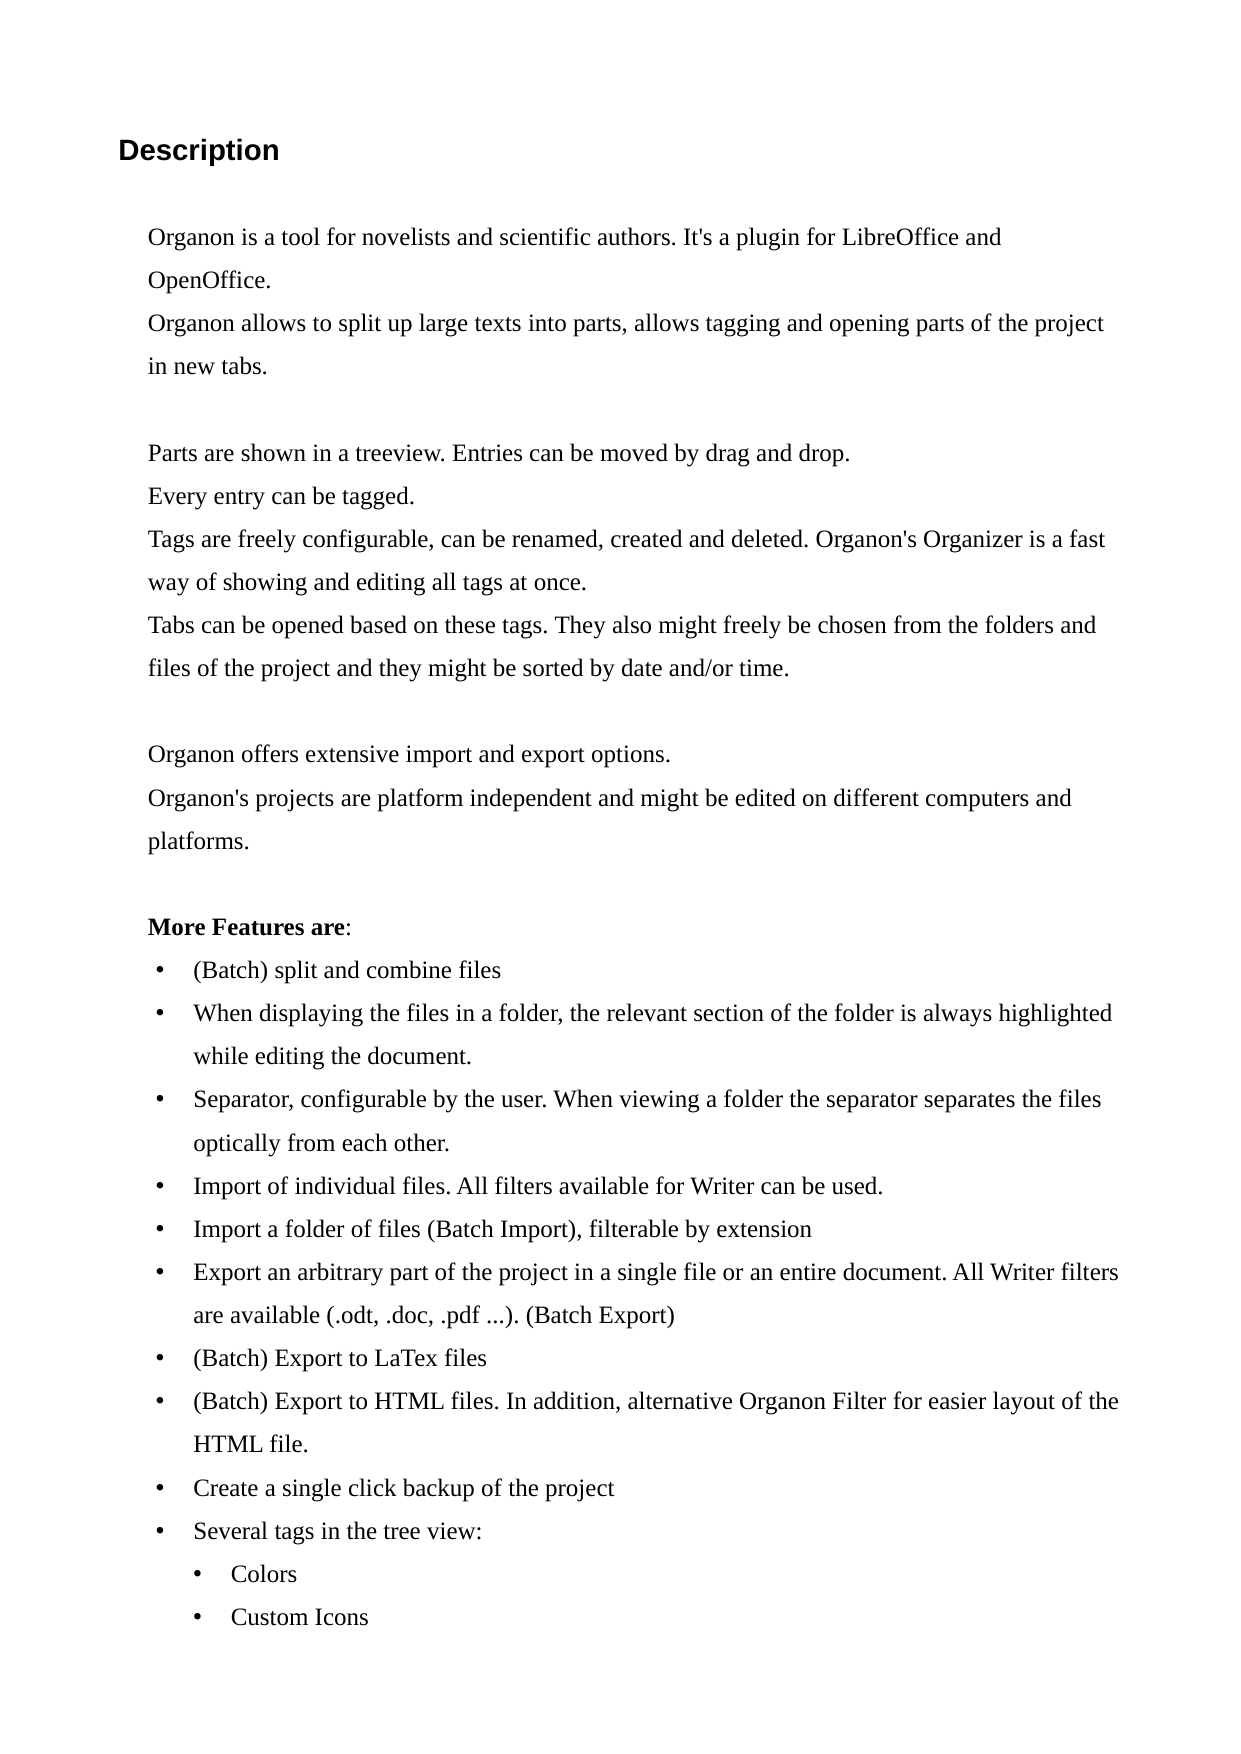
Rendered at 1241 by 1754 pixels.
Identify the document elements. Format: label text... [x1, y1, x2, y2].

list (Batch) Export to HTML files. In addition, alternative Organon Filter for easier layout of the HTML file. [156, 1386, 1122, 1458]
text Tabs can be opened based on these tags. They also might freely be chosen from the folders and files of the project and they might be sorted by date and/or time. [148, 610, 1122, 682]
list Import of individual files. All filters available for Writer can be used. [156, 1171, 1122, 1199]
text Every entry can be tagged. [148, 481, 1122, 509]
list Colors [193, 1559, 1122, 1588]
list Custom Icons [193, 1602, 1122, 1631]
text Organon allows to split up large texts into parts, allows tagging and opening parts of the project in new tabs. [148, 308, 1122, 380]
list (Batch) Export to LaTex files [156, 1343, 1122, 1372]
list Import a folder of files (Batch Import), filterable by extension [156, 1214, 1122, 1243]
text Organon is a tool for novelists and scientific authors. It's a plugin for LibreOffice and OpenOffice. [148, 222, 1122, 294]
list Export an arbitrary part of the project in a single file or an entire document. All Writer filters are available (.odt, .doc, .pdf ...). (Batch Export) [156, 1257, 1122, 1329]
subtitle Description [118, 133, 1122, 166]
text Organon offers extensive import and export options. [148, 739, 1122, 768]
list When displaying the files in a folder, the relevant section of the folder is always highlighted while editing the document. [156, 998, 1122, 1070]
text Tags are freely configurable, can be renamed, created and deleted. Organon's Organizer is a fast way of showing and editing all tags at once. [148, 524, 1122, 596]
list Create a single click backup of the project [156, 1473, 1122, 1501]
list Separator, configurable by the user. When viewing a folder the separator separates the files optically from each other. [156, 1084, 1122, 1156]
list Several tags in the tree view: [156, 1516, 1122, 1544]
text More Features are: [148, 912, 1122, 941]
text Organon's projects are platform independent and might be edited on different computers and platforms. [148, 783, 1122, 854]
list (Batch) split and combine files [156, 955, 1122, 984]
text Parts are shown in a treeview. Entries can be moved by drag and drop. [148, 438, 1122, 466]
